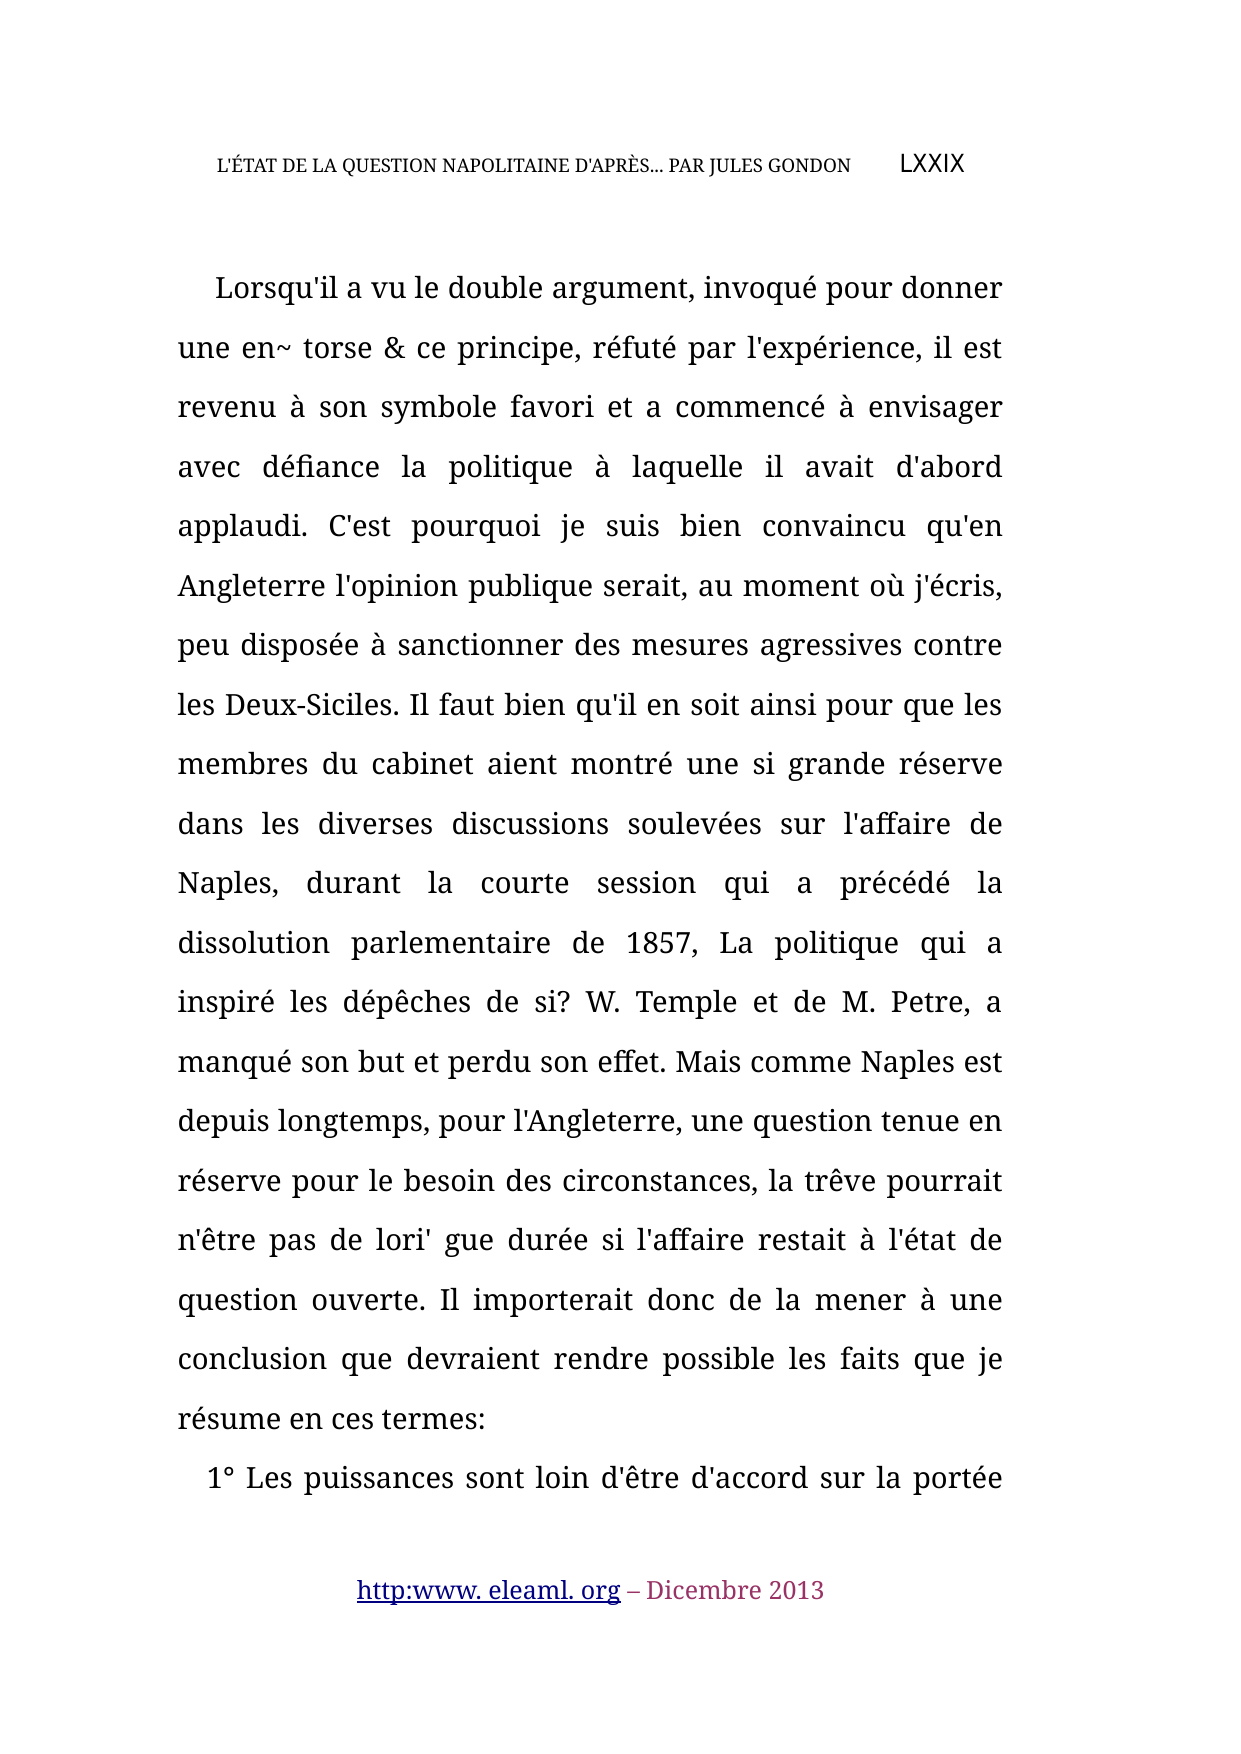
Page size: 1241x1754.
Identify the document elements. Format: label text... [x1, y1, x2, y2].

text 1° Les puissances sont loin d'être d'accord sur la portée [177, 1457, 1004, 1497]
text Lorsqu'il a vu le double argument, invoqué pour donner une en~ torse & ce principe, réfuté par l'expérience, il est revenu à son symbole favori et a commencé à envisager avec défiance la politique à laquelle il avait d'abord applaudi. C'est pourquoi je suis bien convaincu qu'en Angleterre l'opinion publique serait, au moment où j'écris, peu disposée à sanctionner des mesures agressives contre les Deux-Siciles. Il faut bien qu'il en soit ainsi pour que les membres du cabinet aient montré une si grande réserve dans les diverses discussions soulevées sur l'affaire de Naples, durant la courte session qui a précédé la dissolution parlementaire de 1857, La politique qui a inspiré les dépêches de si? W. Temple et de M. Petre, a manqué son but et perdu son effet. Mais comme Naples est depuis longtemps, pour l'Angleterre, une question tenue en réserve pour le besoin des circonstances, la trêve pourrait n'être pas de lori' gue durée si l'affaire restait à l'état de question ouverte. Il importerait donc de la mener à une conclusion que devraient rendre possible les faits que je résume en ces termes: [177, 268, 1004, 1438]
